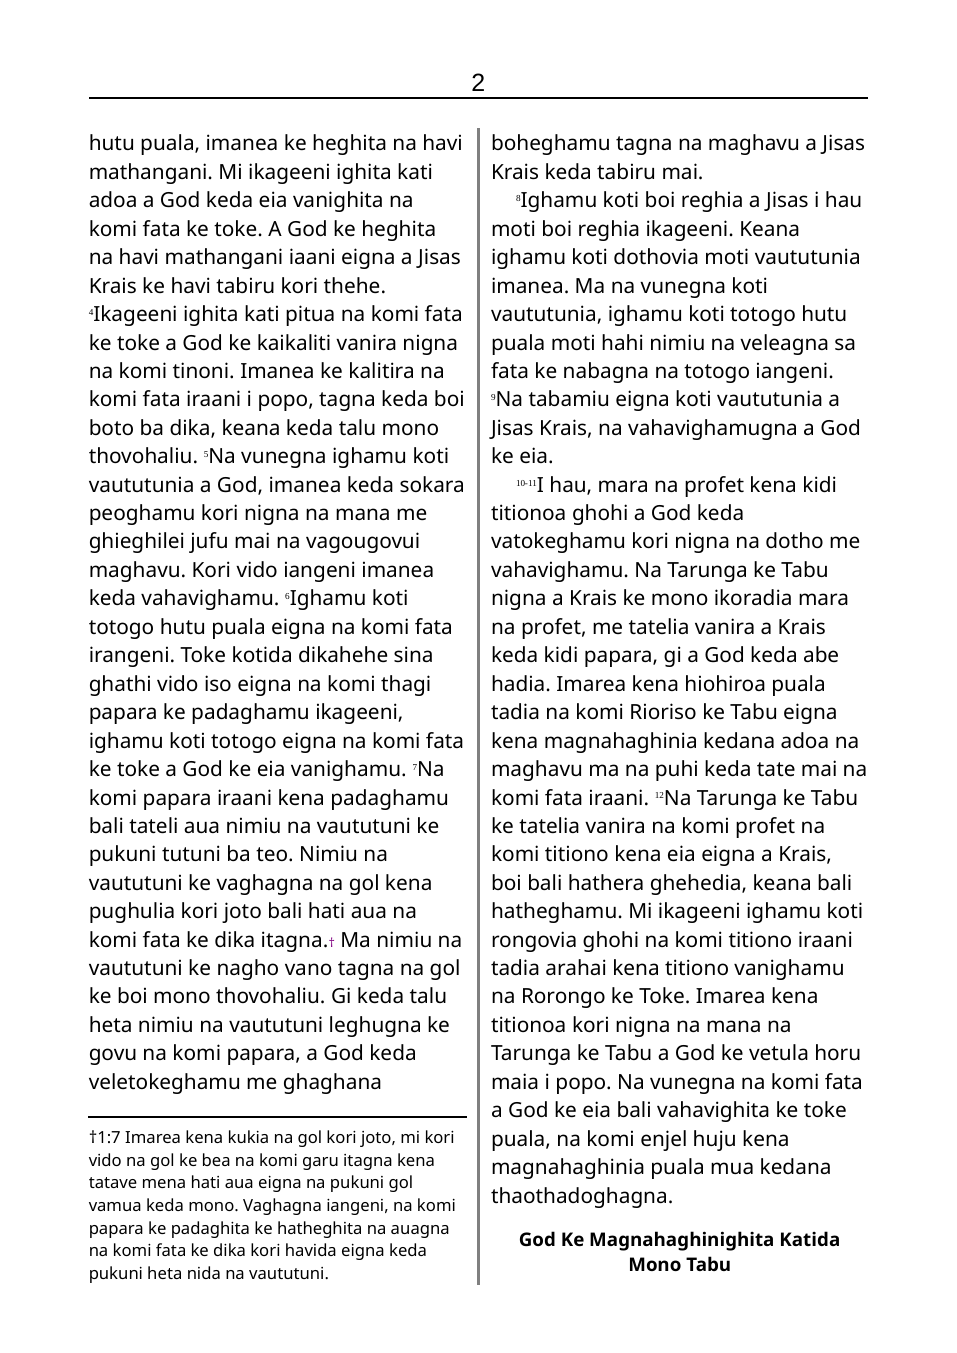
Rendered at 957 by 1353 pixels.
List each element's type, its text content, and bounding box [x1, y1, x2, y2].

text 8Ighamu koti boi reghia a Jisas i hau moti boi reghia ikageeni. Keana ighamu koti dothovia moti vaututunia imanea. Ma na vunegna koti vaututunia, ighamu koti totogo hutu puala moti hahi nimiu na veleagna sa fata ke nabagna na totogo iangeni. 9Na tabamiu eigna koti vaututunia a Jisas Krais, na vahavighamugna a God ke eia. [491, 185, 868, 470]
text boheghamu tagna na maghavu a Jisas Krais keda tabiru mai. [491, 128, 868, 185]
text 1:7 Imarea kena kukia na gol kori joto, mi kori vido na gol ke bea na komi garu itagna kena tatave mena hati aua eigna na pukuni gol vamua keda mono. Vaghagna iangeni, na komi papara ke padaghita ke hatheghita na auagna na komi fata ke dika kori havida eigna keda pukuni heta nida na vaututuni. [88, 1126, 466, 1284]
text God Ke Magnahaghinighita Katida Mono Tabu [491, 1226, 868, 1277]
text 10-11I hau, mara na profet kena kidi titionoa ghohi a God keda vatokeghamu kori nigna na dotho me vahavighamu. Na Tarunga ke Tabu nigna a Krais ke mono ikoradia mara na profet, me tatelia vanira a Krais keda kidi papara, gi a God keda abe hadia. Imarea kena hiohiroa puala tadia na komi Rioriso ke Tabu eigna kena magnahaghinia kedana adoa na maghavu ma na puhi keda tate mai na komi fata iraani. 12Na Tarunga ke Tabu ke tatelia vanira na komi profet na komi titiono kena eia eigna a Krais, boi bali hathera ghehedia, keana bali hatheghamu. Mi ikageeni ighamu koti rongovia ghohi na komi titiono iraani tadia arahai kena titiono vanighamu na Rorongo ke Toke. Imarea kena titionoa kori nigna na mana na Tarunga ke Tabu a God ke vetula horu maia i popo. Na vunegna na komi fata a God ke eia bali vahavighita ke toke puala, na komi enjel huju kena magnahaghinia puala mua kedana thaothadoghagna. [491, 470, 868, 1209]
text hutu puala, imanea ke heghita na havi mathangani. Mi ikageeni ighita kati adoa a God keda eia vanighita na komi fata ke toke. A God ke heghita na havi mathangani iaani eigna a Jisas Krais ke havi tabiru kori thehe. 4Ikageeni ighita kati pitua na komi fata ke toke a God ke kaikaliti vanira nigna na komi tinoni. Imanea ke kalitira na komi fata iraani i popo, tagna keda boi boto ba dika, keana keda talu mono thovohaliu. 5Na vunegna ighamu koti vaututunia a God, imanea keda sokara peoghamu kori nigna na mana me ghieghilei jufu mai na vagougovui maghavu. Kori vido iangeni imanea keda vahavighamu. 6Ighamu koti totogo hutu puala eigna na komi fata irangeni. Toke kotida dikahehe sina ghathi vido iso eigna na komi thagi papara ke padaghamu ikageeni, ighamu koti totogo eigna na komi fata ke toke a God ke eia vanighamu. 7Na komi papara iraani kena padaghamu bali tateli aua nimiu na vaututuni ke pukuni tutuni ba teo. Nimiu na vaututuni ke vaghagna na gol kena pughulia kori joto bali hati aua na komi fata ke dika itagna. Ma nimiu na vaututuni ke nagho vano tagna na gol ke boi mono thovohaliu. Gi keda talu heta nimiu na vaututuni leghugna ke govu na komi papara, a God keda veletokeghamu me ghaghana [88, 128, 466, 1095]
